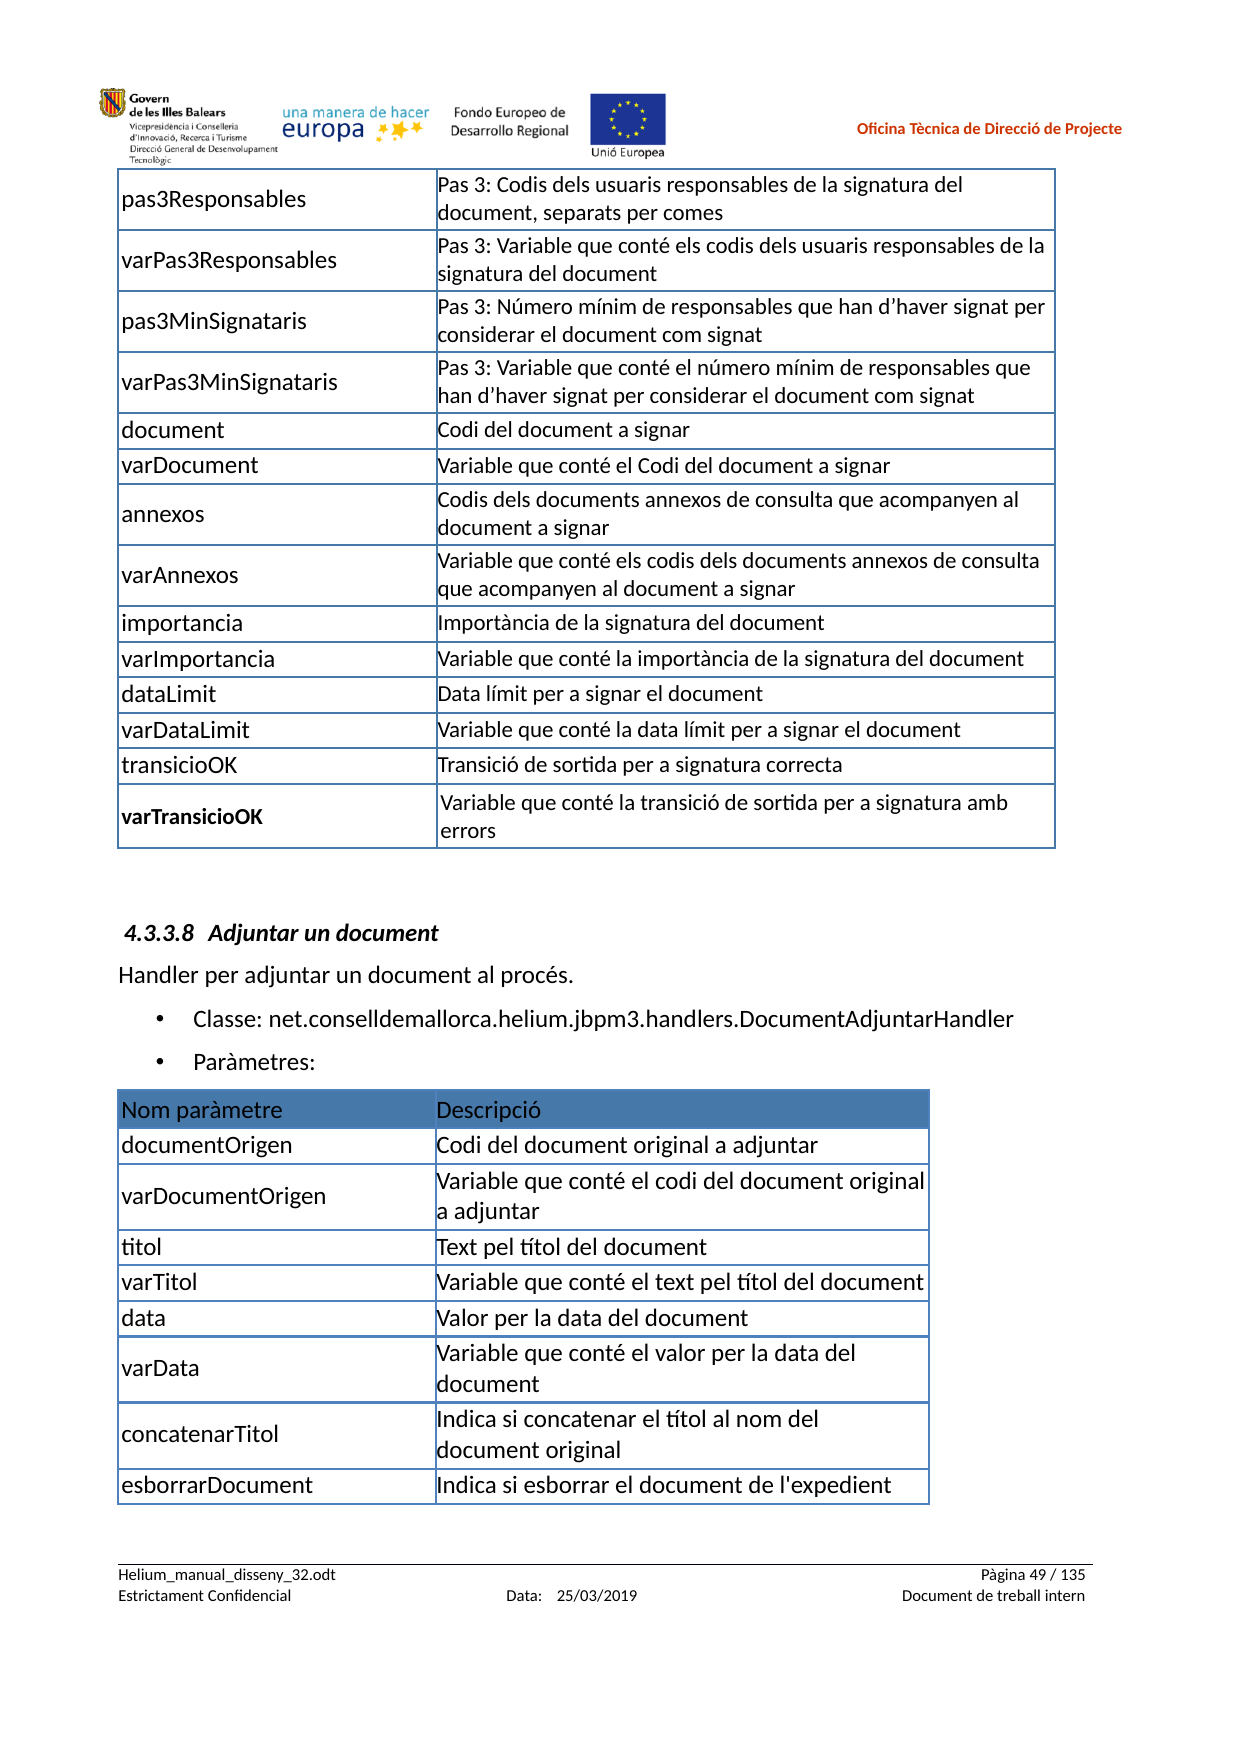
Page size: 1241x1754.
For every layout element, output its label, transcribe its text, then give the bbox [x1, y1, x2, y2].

text Handler per adjuntar un document al procés. [118, 960, 1122, 990]
table_cell Data límit per a signar el document [438, 678, 1054, 712]
table_cell Indica si esborrar el document de l'expedient [437, 1470, 928, 1503]
table_cell Variable que conté el codi del document original a adjuntar [437, 1165, 928, 1229]
table_cell titol [119, 1231, 435, 1264]
table_cell annexos [119, 485, 436, 544]
table_cell dataLimit [119, 678, 436, 712]
picture [99, 87, 668, 166]
table_cell Indica si concatenar el títol al nom del document original [437, 1404, 928, 1467]
table_cell Pas 3: Número mínim de responsables que han d’haver signat per considerar el document com signat [438, 292, 1054, 351]
table_cell varImportancia [119, 643, 436, 676]
table_cell Valor per la data del document [437, 1302, 928, 1335]
table_cell Codi del document original a adjuntar [437, 1129, 928, 1163]
table_cell Variable que conté el text pel títol del document [437, 1266, 928, 1300]
table_header Nom paràmetre [119, 1091, 435, 1127]
table_cell importancia [119, 607, 436, 641]
table_header Descripció [437, 1091, 928, 1127]
table_cell varData [119, 1338, 435, 1401]
table_cell Variable que conté la transició de sortida per a signatura amb errors [438, 785, 1054, 847]
list Paràmetres: [156, 1046, 1122, 1076]
table_cell transicioOK [119, 749, 436, 783]
subtitle Adjuntar un document [118, 917, 1122, 947]
table_cell Variable que conté la data límit per a signar el document [438, 714, 1054, 747]
table_cell varTransicioOK [119, 785, 436, 847]
table_cell documentOrigen [119, 1129, 435, 1163]
table_cell varAnnexos [119, 546, 436, 605]
table_cell varPas3Responsables [119, 231, 436, 290]
table_cell Pas 3: Variable que conté el número mínim de responsables que han d’haver signat per considerar el document com signat [438, 353, 1054, 412]
table_cell Variable que conté la importància de la signatura del document [438, 643, 1054, 676]
table_cell Pas 3: Variable que conté els codis dels usuaris responsables de la signatura del document [438, 231, 1054, 290]
table_cell Pas 3: Codis dels usuaris responsables de la signatura del document, separats per comes [438, 170, 1054, 229]
table_cell concatenarTitol [119, 1404, 435, 1467]
table_cell Variable que conté el Codi del document a signar [438, 450, 1054, 483]
table_cell Codi del document a signar [438, 414, 1054, 448]
table_cell Variable que conté el valor per la data del document [437, 1338, 928, 1401]
table_cell varDataLimit [119, 714, 436, 747]
table_cell varDocumentOrigen [119, 1165, 435, 1229]
table_cell pas3Responsables [119, 170, 436, 229]
table_cell varTitol [119, 1266, 435, 1300]
table_cell Codis dels documents annexos de consulta que acompanyen al document a signar [438, 485, 1054, 544]
table_cell Importància de la signatura del document [438, 607, 1054, 641]
table_cell varDocument [119, 450, 436, 483]
table_cell Variable que conté els codis dels documents annexos de consulta que acompanyen al document a signar [438, 546, 1054, 605]
table_cell varPas3MinSignataris [119, 353, 436, 412]
table_cell Text pel títol del document [437, 1231, 928, 1264]
table_cell data [119, 1302, 435, 1335]
table_cell document [119, 414, 436, 448]
table_cell esborrarDocument [119, 1470, 435, 1503]
table_cell pas3MinSignataris [119, 292, 436, 351]
list Classe: net.conselldemallorca.helium.jbpm3.handlers.DocumentAdjuntarHandler [156, 1003, 1122, 1033]
table_cell Transició de sortida per a signatura correcta [438, 749, 1054, 783]
